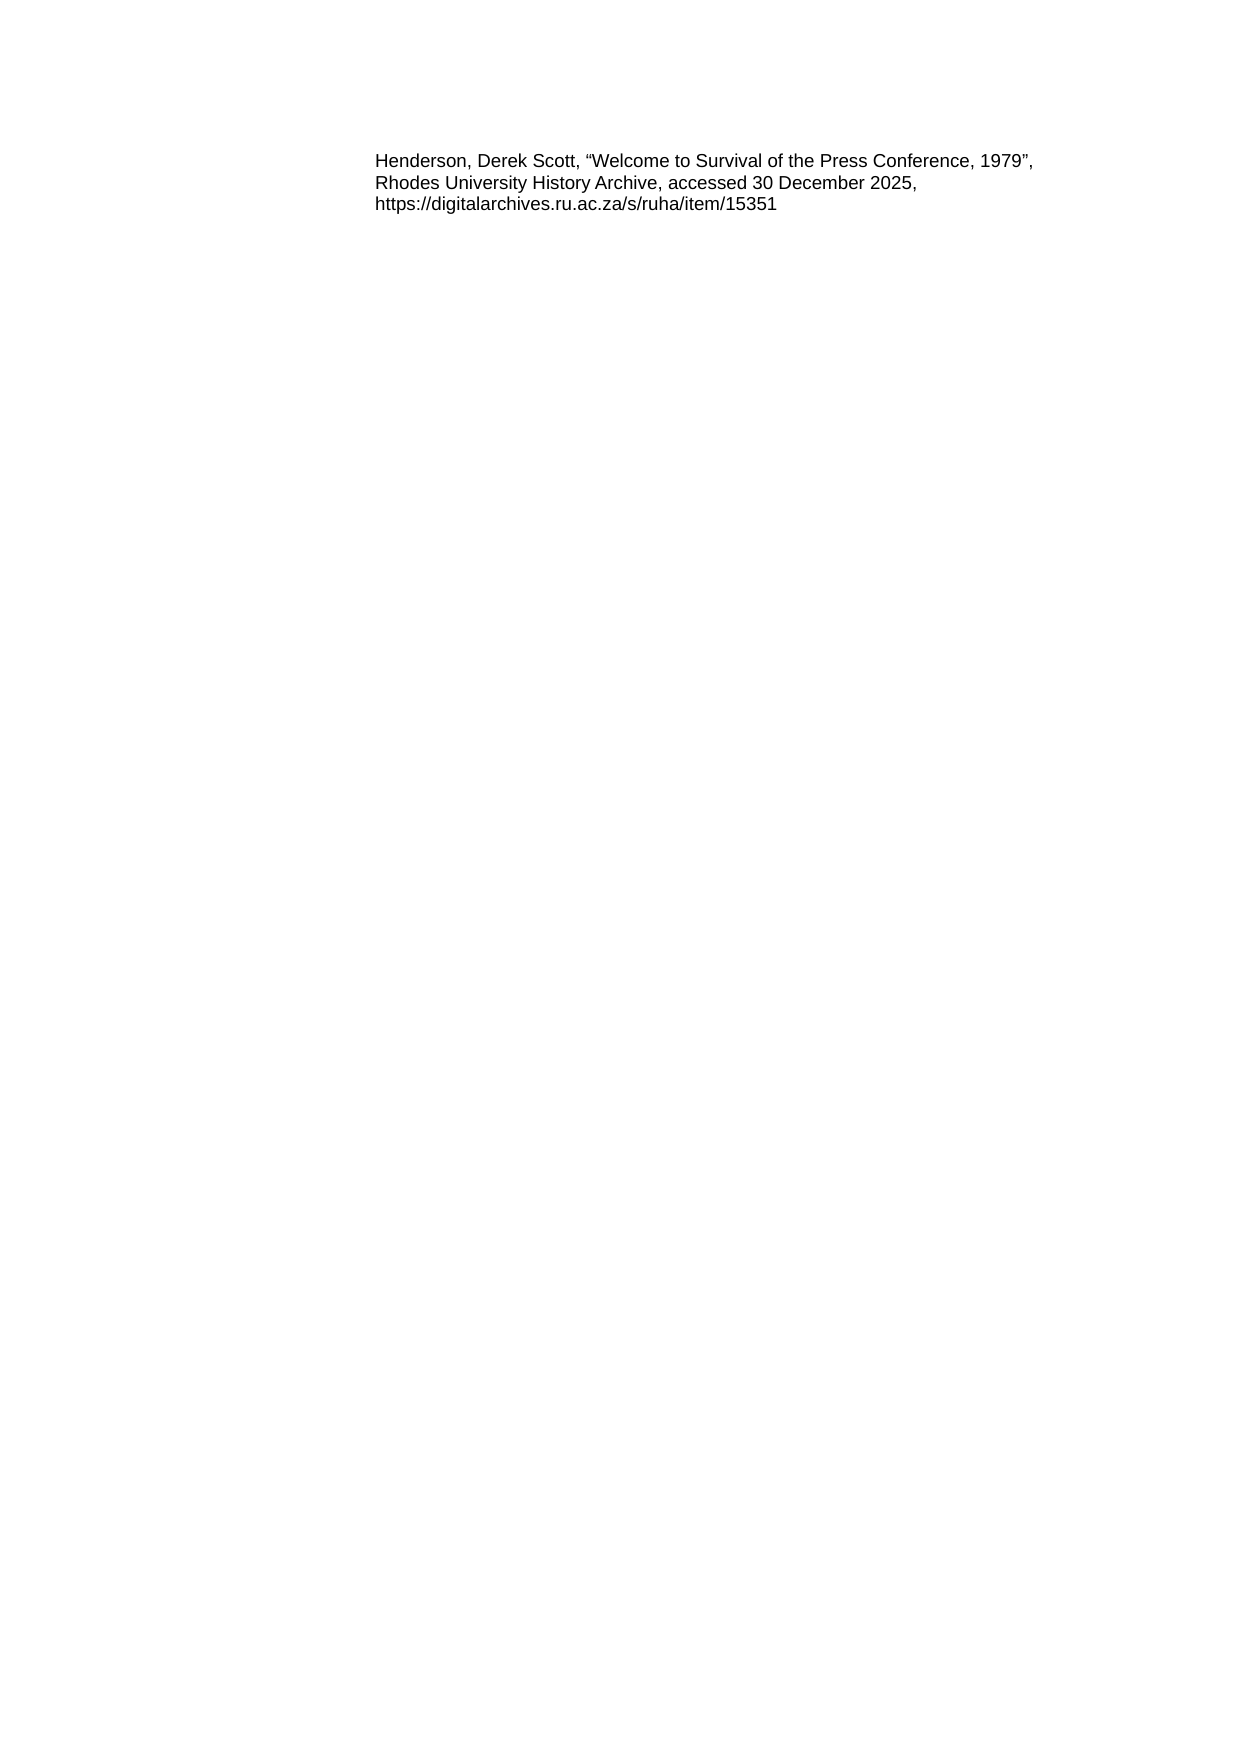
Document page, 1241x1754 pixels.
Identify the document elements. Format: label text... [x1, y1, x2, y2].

text Henderson, Derek Scott, “Welcome to Survival of the Press Conference, 1979”, Rhodes University History Archive, accessed 30 December 2025, https://digitalarchives.ru.ac.za/s/ruha/item/15351 [375, 150, 1090, 215]
